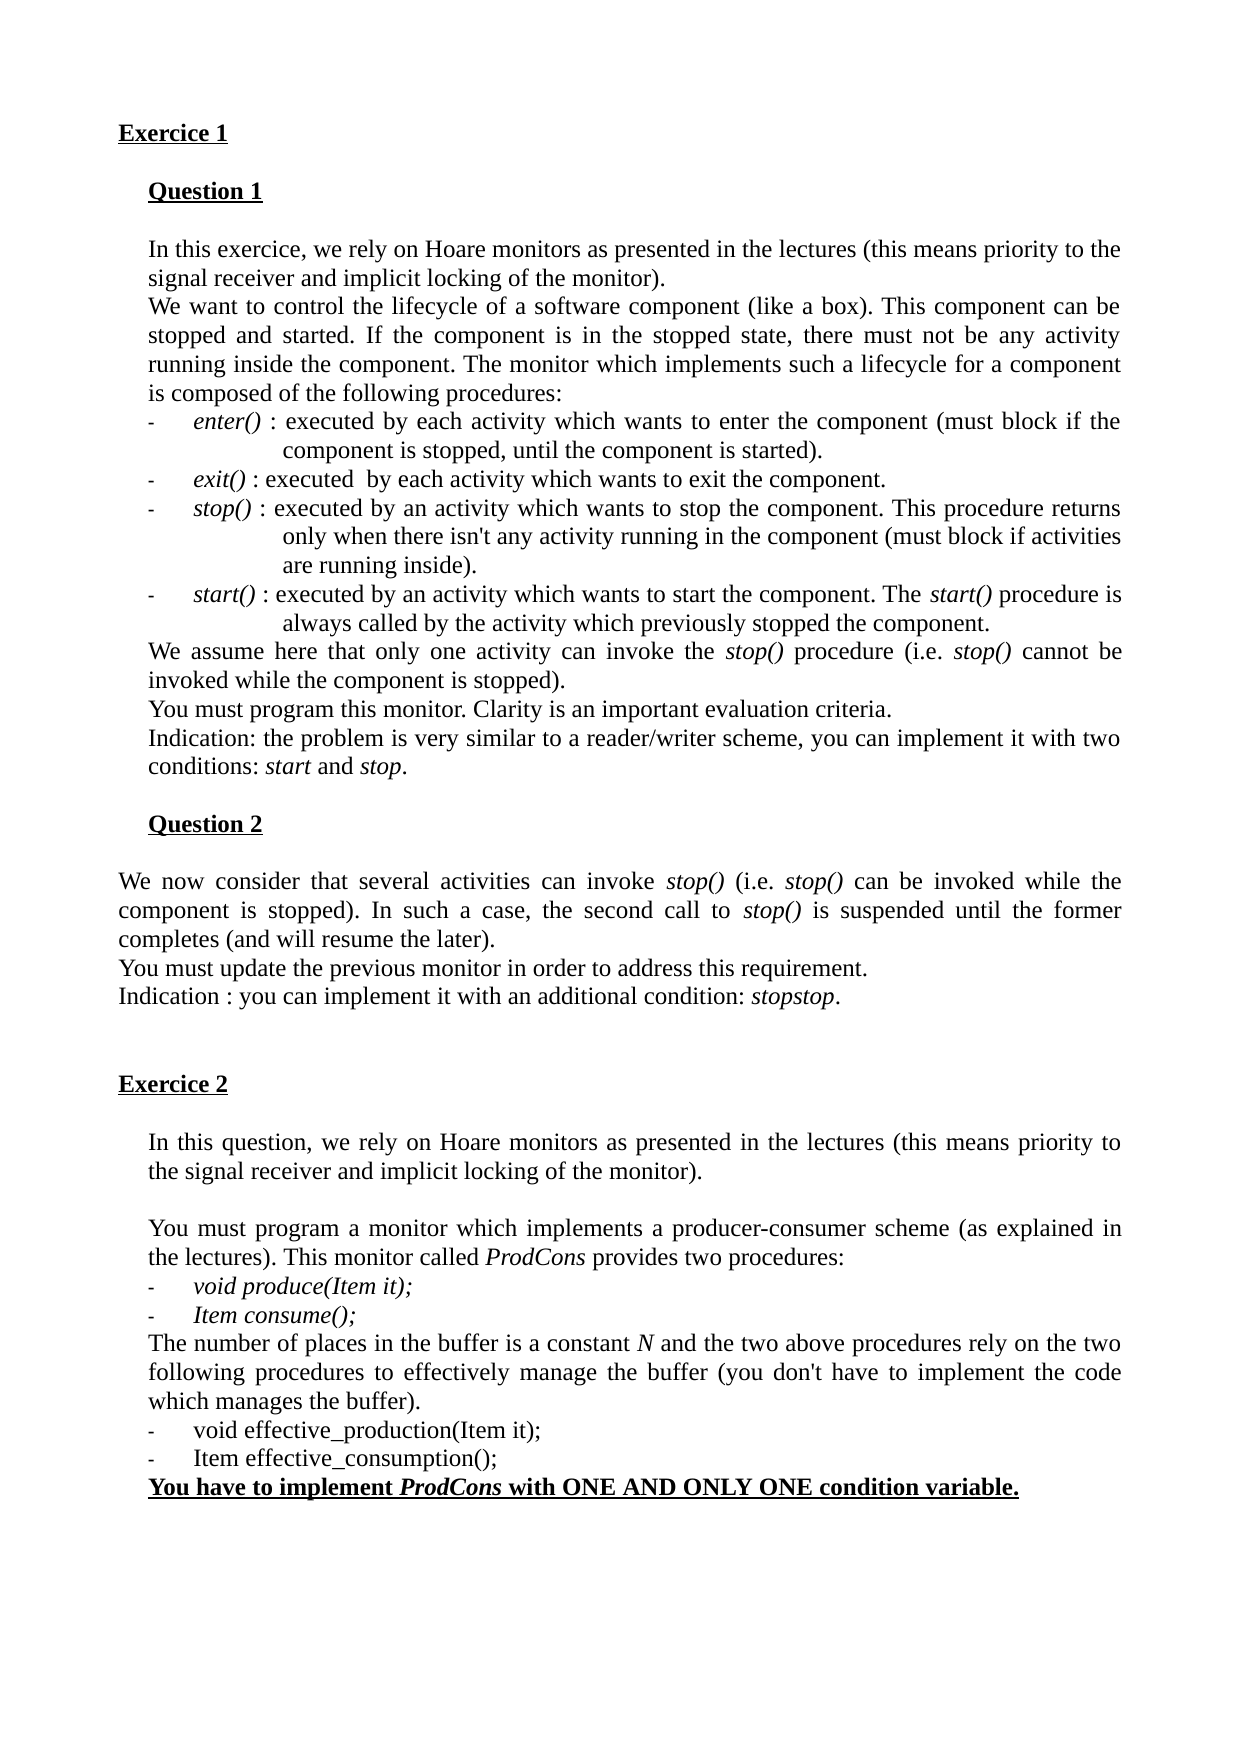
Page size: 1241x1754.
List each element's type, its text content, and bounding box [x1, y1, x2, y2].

list exit() : executed by each activity which wants to exit the component. [148, 464, 1122, 493]
text We assume here that only one activity can invoke the stop() procedure (i.e. stop() cannot be invoked while the component is stopped). [148, 636, 1122, 694]
list enter() : executed by each activity which wants to enter the component (must block if the component is stopped, until the component is started). [148, 406, 1122, 464]
text Question 2 [148, 809, 1122, 838]
text Exercice 1 [118, 118, 1122, 147]
text Exercice 2 [118, 1069, 1122, 1098]
list void effective_production(Item it); [148, 1415, 1122, 1443]
text You must program a monitor which implements a producer-consumer scheme (as explained in the lectures). This monitor called ProdCons provides two procedures: [148, 1213, 1122, 1271]
list Item effective_consumption(); [148, 1443, 1122, 1472]
text You must program this monitor. Clarity is an important evaluation criteria. [148, 694, 1122, 723]
text Indication: the problem is very similar to a reader/writer scheme, you can implement it with two conditions: start and stop. [148, 723, 1122, 780]
list Item consume(); [148, 1300, 1122, 1328]
text You must update the previous monitor in order to address this requirement. [118, 953, 1122, 981]
list void produce(Item it); [148, 1271, 1122, 1300]
text In this question, we rely on Hoare monitors as presented in the lectures (this means priority to the signal receiver and implicit locking of the monitor). [148, 1127, 1122, 1185]
text Question 1 [148, 176, 1122, 205]
list start() : executed by an activity which wants to start the component. The start() procedure is always called by the activity which previously stopped the component. [148, 579, 1122, 636]
text The number of places in the buffer is a constant N and the two above procedures rely on the two following procedures to effectively manage the buffer (you don't have to implement the code which manages the buffer). [148, 1328, 1122, 1415]
text You have to implement ProdCons with ONE AND ONLY ONE condition variable. [148, 1472, 1122, 1501]
text Indication : you can implement it with an additional condition: stopstop. [118, 981, 1122, 1011]
text We want to control the lifecycle of a software component (like a box). This component can be stopped and started. If the component is in the stopped state, there must not be any activity running inside the component. The monitor which implements such a lifecycle for a component is composed of the following procedures: [148, 291, 1122, 406]
list stop() : executed by an activity which wants to stop the component. This procedure returns only when there isn't any activity running in the component (must block if activities are running inside). [148, 493, 1122, 579]
text In this exercice, we rely on Hoare monitors as presented in the lectures (this means priority to the signal receiver and implicit locking of the monitor). [148, 234, 1122, 291]
text We now consider that several activities can invoke stop() (i.e. stop() can be invoked while the component is stopped). In such a case, the second call to stop() is suspended until the former completes (and will resume the later). [118, 866, 1122, 953]
